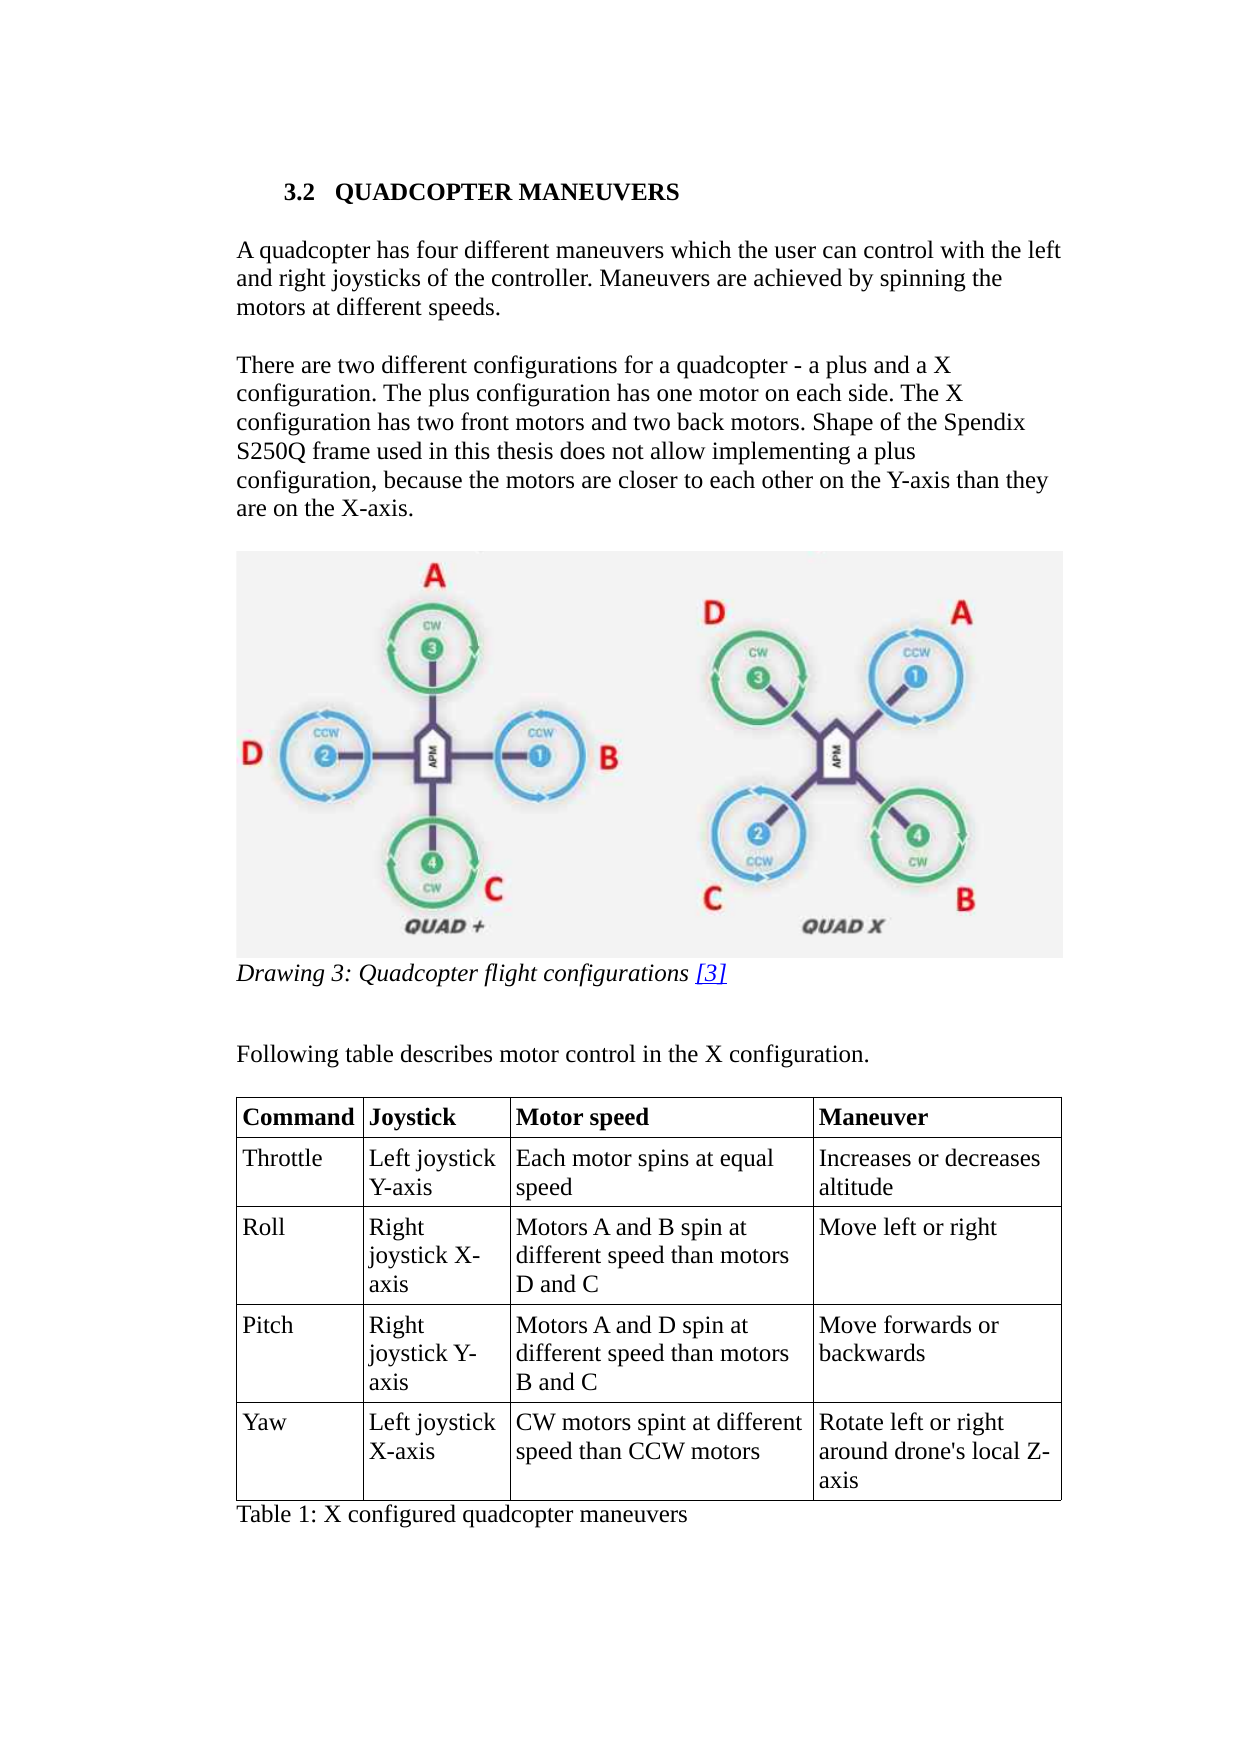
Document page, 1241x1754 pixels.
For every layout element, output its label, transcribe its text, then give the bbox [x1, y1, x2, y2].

table_cell Move forwards or backwards [814, 1305, 1061, 1402]
subtitle Quadcopter maneuvers [283, 177, 1063, 206]
text There are two different configurations for a quadcopter - a plus and a X configuration. The plus configuration has one motor on each side. The X configuration has two front motors and two back motors. Shape of the Spendix S250Q frame used in this thesis does not allow implementing a plus configuration, because the motors are closer to each other on the Y-axis than they are on the X-axis. [236, 350, 1063, 522]
table_header Joystick [364, 1098, 510, 1137]
table_cell Rotate left or right around drone's local Z-axis [814, 1403, 1061, 1499]
table_cell Right joystick Y-axis [364, 1305, 510, 1402]
table_cell Pitch [237, 1305, 363, 1402]
table_cell Left joystick Y-axis [364, 1138, 510, 1206]
table_cell Throttle [237, 1138, 363, 1206]
table_cell Roll [237, 1207, 363, 1304]
table_cell Increases or decreases altitude [814, 1138, 1061, 1206]
text Following table describes motor control in the X configuration. [236, 1039, 1063, 1068]
table_cell Yaw [237, 1403, 363, 1499]
text A quadcopter has four different maneuvers which the user can control with the left and right joysticks of the controller. Maneuvers are achieved by spinning the motors at different speeds. [236, 235, 1063, 321]
table_header Motor speed [511, 1098, 813, 1137]
table_cell Motors A and B spin at different speed than motors D and C [511, 1207, 813, 1304]
picture [236, 551, 1063, 958]
table_cell Left joystick X-axis [364, 1403, 510, 1499]
table_cell Motors A and D spin at different speed than motors B and C [511, 1305, 813, 1402]
table_header Maneuver [814, 1098, 1061, 1137]
table_header Command [237, 1098, 363, 1137]
text Drawing 3: Quadcopter flight configurations [3] [236, 958, 1063, 986]
text Table 1: X configured quadcopter maneuvers [236, 1499, 1063, 1528]
table_cell Each motor spins at equal speed [511, 1138, 813, 1206]
table_cell CW motors spint at different speed than CCW motors [511, 1403, 813, 1499]
table_cell Right joystick X-axis [364, 1207, 510, 1304]
table_cell Move left or right [814, 1207, 1061, 1304]
